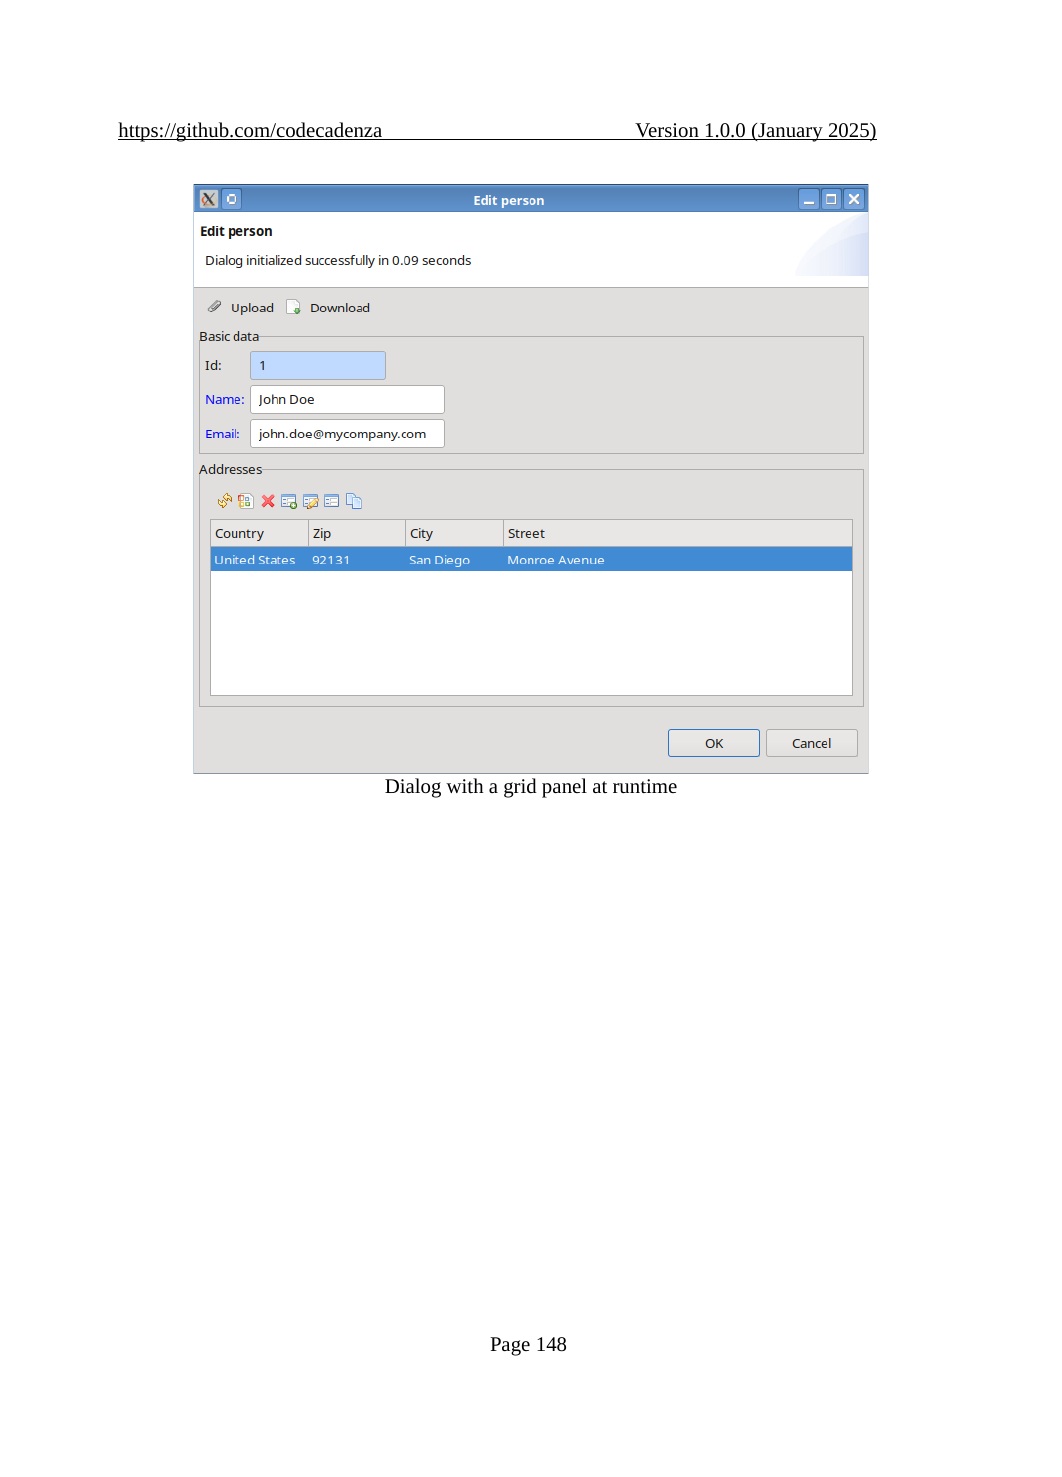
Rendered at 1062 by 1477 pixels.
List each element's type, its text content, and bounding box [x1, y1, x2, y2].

text Dialog with a grid panel at runtime [193, 774, 868, 798]
picture [193, 184, 869, 774]
